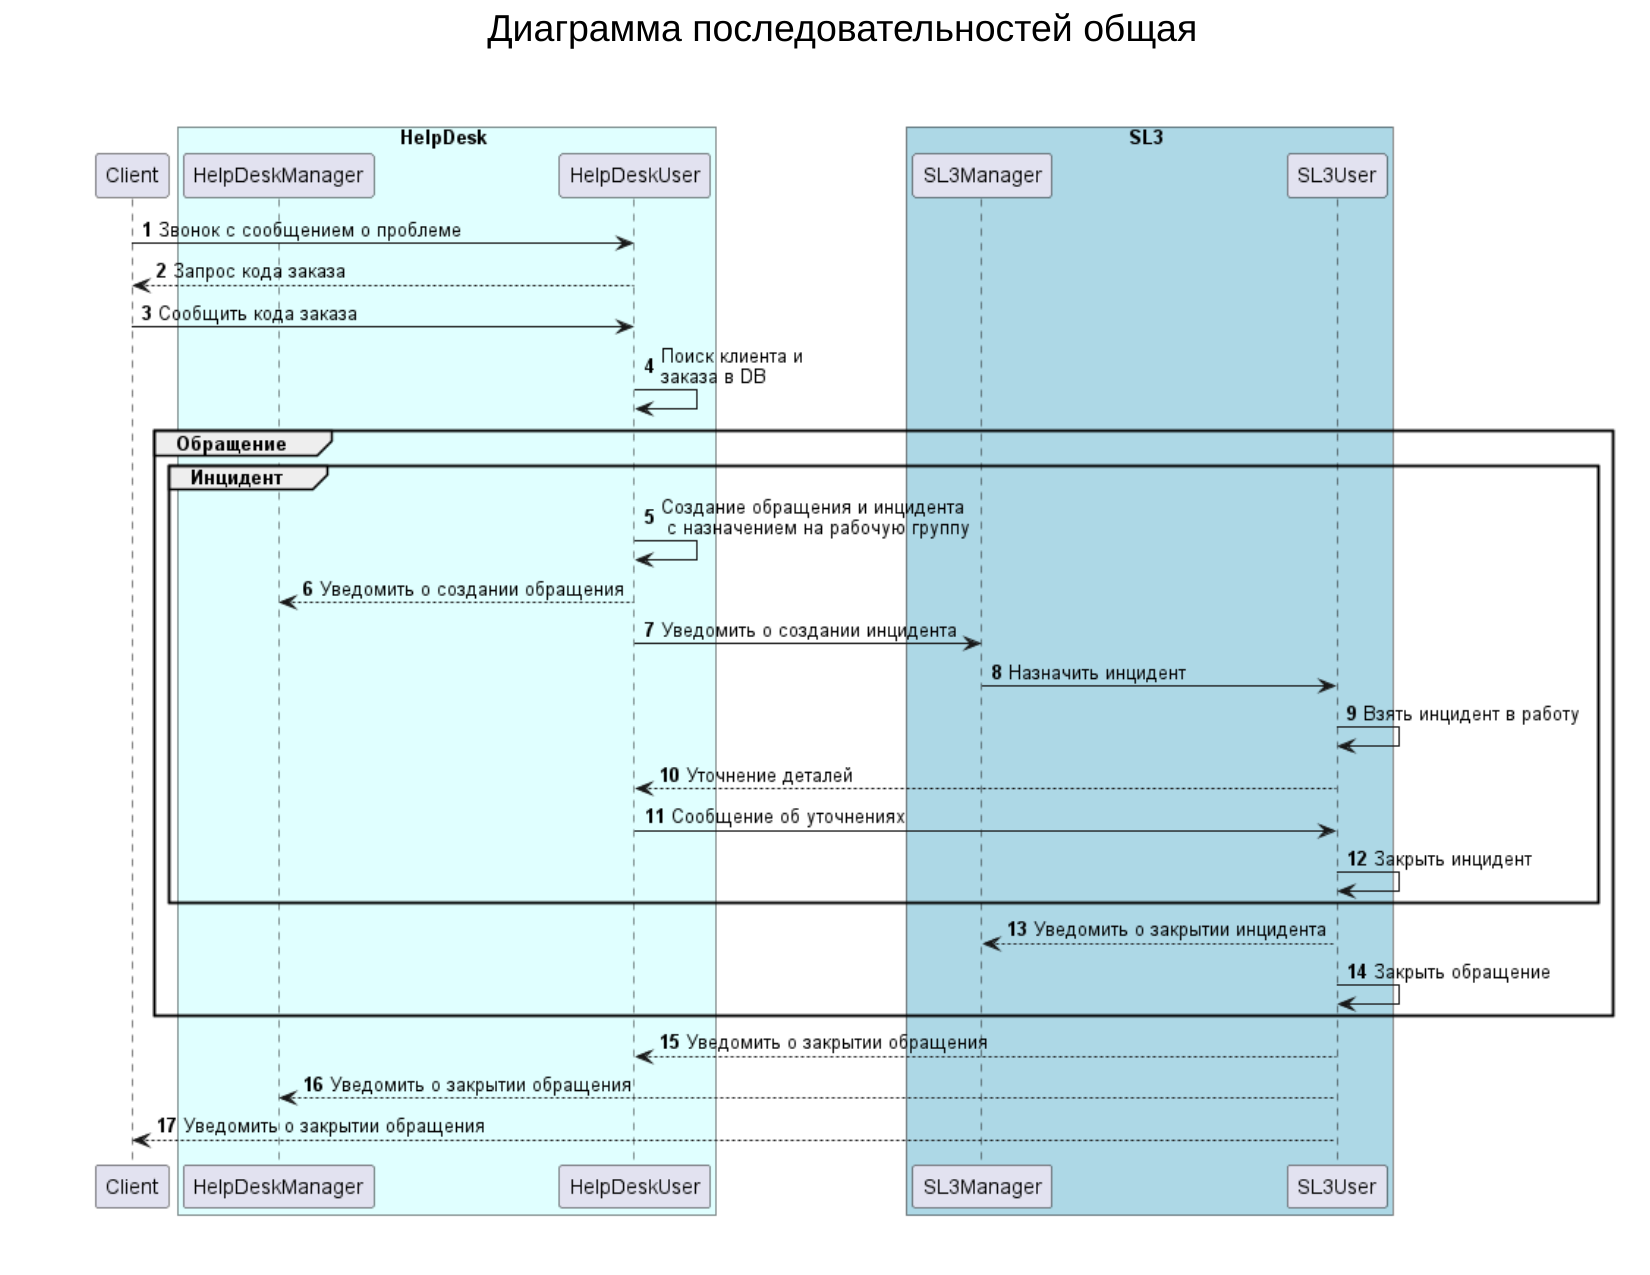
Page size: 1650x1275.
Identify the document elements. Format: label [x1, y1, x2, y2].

picture [88, 118, 1620, 1222]
text_box [472, 0, 1270, 57]
